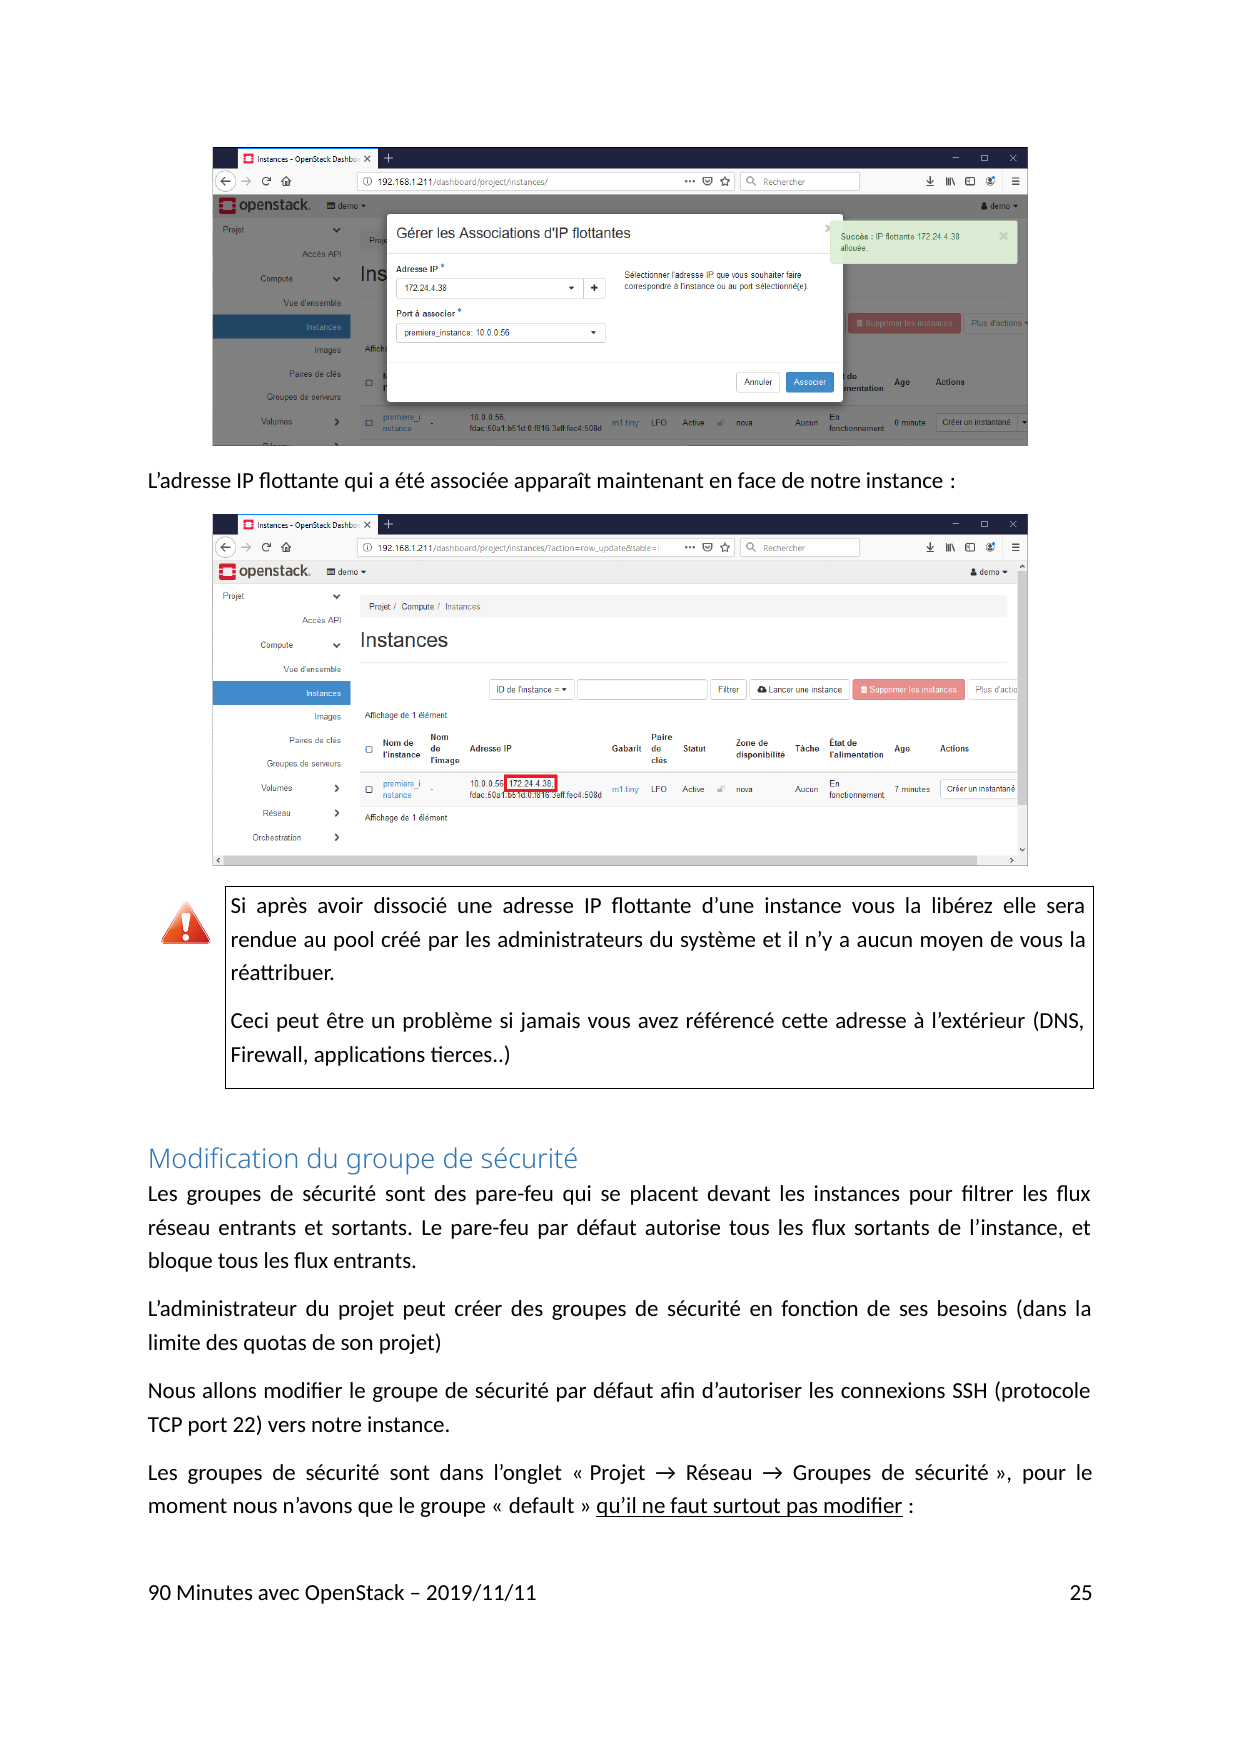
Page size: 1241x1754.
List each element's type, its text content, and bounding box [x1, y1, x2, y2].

text L’administrateur du projet peut créer des groupes de sécurité en fonction de ses besoins (dans la limite des quotas de son projet) [148, 1294, 1093, 1356]
text Les groupes de sécurité sont dans l’onglet « Projet → Réseau → Groupes de sécurité », pour le moment nous n’avons que le groupe « default » qu’il ne faut surtout pas modifier : [148, 1458, 1093, 1519]
text L’adresse IP flottante qui a été associée apparaît maintenant en face de notre instance : [148, 466, 1093, 494]
picture [212, 147, 1028, 446]
picture [212, 514, 1028, 866]
text Les groupes de sécurité sont des pare-feu qui se placent devant les instances pour filtrer les flux réseau entrants et sortants. Le pare-feu par défaut autorise tous les flux sortants de l’instance, et bloque tous les flux entrants. [148, 1179, 1093, 1274]
table_header [148, 886, 224, 1088]
table_header Si après avoir dissocié une adresse IP flottante d’une instance vous la libérez elle sera rendue au pool créé par les administrateurs du système et il n’y a aucun moyen de vous la réattribuer. Ceci peut être un problème si jamais vous avez référencé cette adresse à l’extérieur (DNS, Firewall, applications tierces..) [226, 887, 1093, 1088]
text Nous allons modifier le groupe de sécurité par défaut afin d’autoriser les connexions SSH (protocole TCP port 22) vers notre instance. [148, 1376, 1093, 1438]
subtitle Modification du groupe de sécurité [148, 1139, 1093, 1176]
